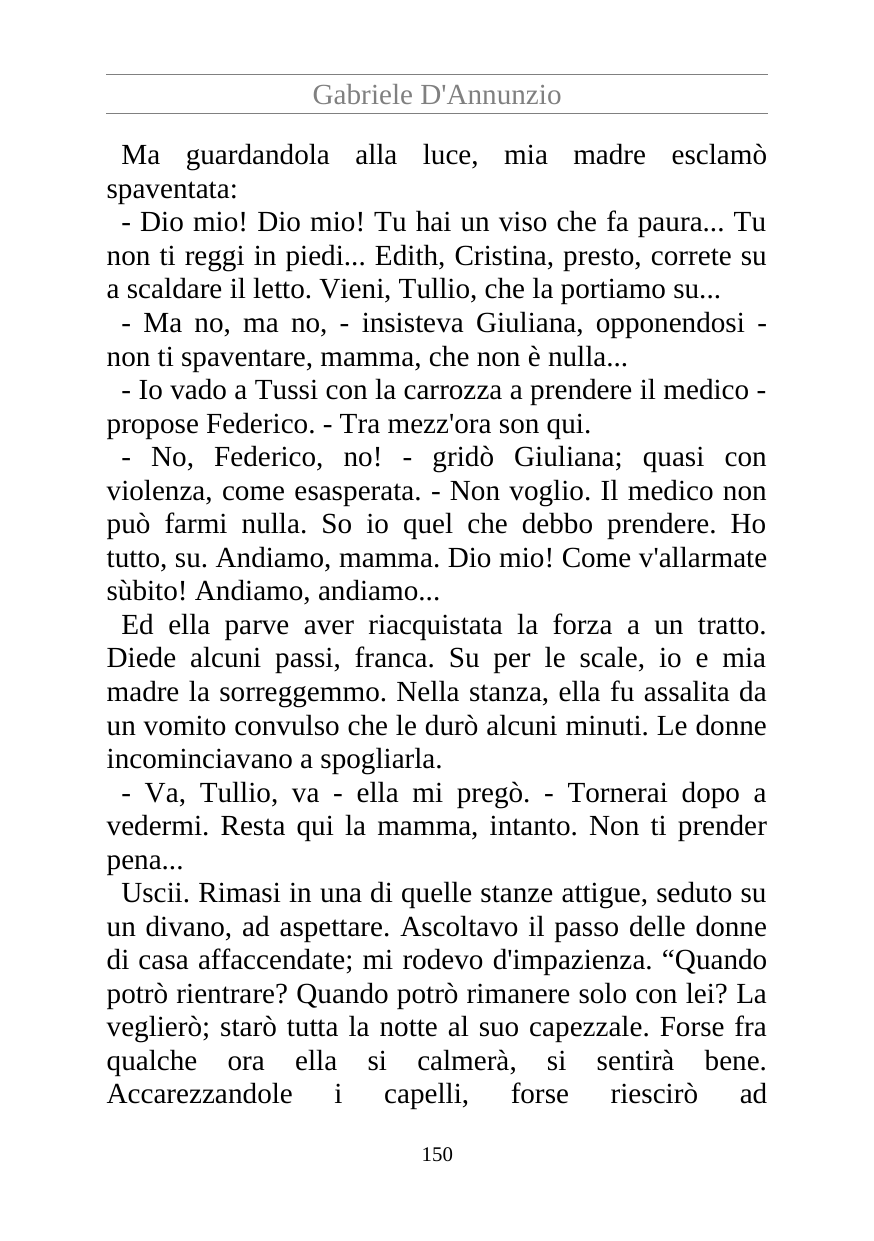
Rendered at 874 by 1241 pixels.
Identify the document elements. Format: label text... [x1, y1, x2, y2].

text Uscii. Rimasi in una di quelle stanze attigue, seduto su un divano, ad aspettare. Ascoltavo il passo delle donne di casa affaccendate; mi rodevo d'impazienza. “Quando potrò rientrare? Quando potrò rimanere solo con lei? La veglierò; starò tutta la notte al suo capezzale. Forse fra qualche ora ella si calmerà, si sentirà bene. Accarezzandole i capelli, forse riescirò ad [106, 875, 768, 1110]
text - Ma no, ma no, - insisteva Giuliana, opponendosi - non ti spaventare, mamma, che non è nulla... [106, 305, 768, 372]
text Ed ella parve aver riacquistata la forza a un tratto. Diede alcuni passi, franca. Su per le scale, io e mia madre la sorreggemmo. Nella stanza, ella fu assalita da un vomito convulso che le durò alcuni minuti. Le donne incominciavano a spogliarla. [106, 607, 768, 775]
text - Io vado a Tussi con la carrozza a prendere il medico - propose Federico. - Tra mezz'ora son qui. [106, 372, 768, 439]
text Ma guardandola alla luce, mia madre esclamò spaventata: [106, 137, 768, 204]
text - Dio mio! Dio mio! Tu hai un viso che fa paura... Tu non ti reggi in piedi... Edith, Cristina, presto, correte su a scaldare il letto. Vieni, Tullio, che la portiamo su... [106, 204, 768, 305]
text - No, Federico, no! - gridò Giuliana; quasi con violenza, come esasperata. - Non voglio. Il medico non può farmi nulla. So io quel che debbo prendere. Ho tutto, su. Andiamo, mamma. Dio mio! Come v'allarmate sùbito! Andiamo, andiamo... [106, 439, 768, 607]
text - Va, Tullio, va - ella mi pregò. - Tornerai dopo a vedermi. Resta qui la mamma, intanto. Non ti prender pena... [106, 775, 768, 875]
